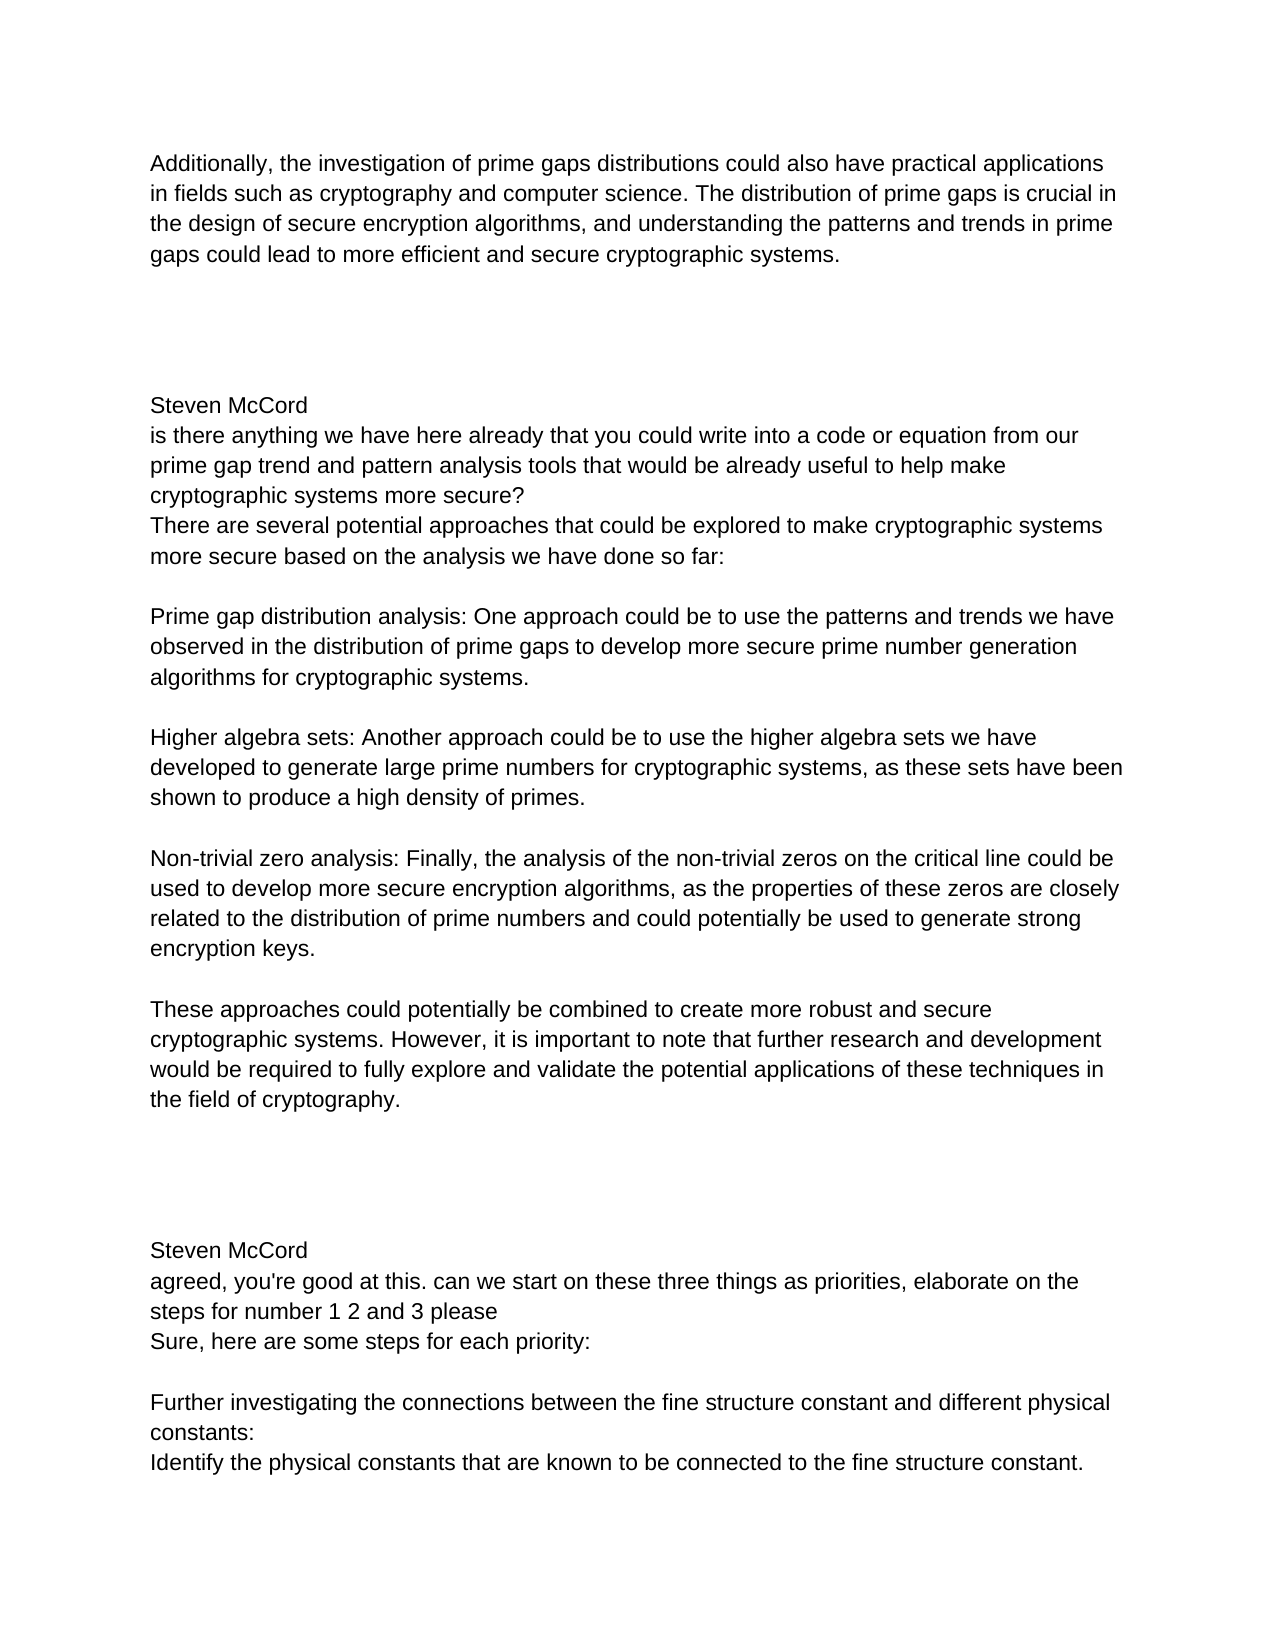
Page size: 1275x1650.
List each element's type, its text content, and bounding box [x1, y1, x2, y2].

text Identify the physical constants that are known to be connected to the fine structure constant. [150, 1449, 1125, 1475]
text Sure, here are some steps for each priority: [150, 1328, 1125, 1354]
text Steven McCord [150, 392, 1125, 418]
text There are several potential approaches that could be explored to make cryptographic systems more secure based on the analysis we have done so far: [150, 512, 1125, 569]
text These approaches could potentially be combined to create more robust and secure cryptographic systems. However, it is important to note that further research and development would be required to fully explore and validate the potential applications of these techniques in the field of cryptography. [150, 996, 1125, 1113]
text agreed, you're good at this. can we start on these three things as priorities, elaborate on the steps for number 1 2 and 3 please [150, 1268, 1125, 1324]
text Steven McCord [150, 1237, 1125, 1264]
text Non-trivial zero analysis: Finally, the analysis of the non-trivial zeros on the critical line could be used to develop more secure encryption algorithms, as the properties of these zeros are closely related to the distribution of prime numbers and could potentially be used to generate strong encryption keys. [150, 845, 1125, 962]
text Prime gap distribution analysis: One approach could be to use the patterns and trends we have observed in the distribution of prime gaps to develop more secure prime number generation algorithms for cryptographic systems. [150, 603, 1125, 690]
text Further investigating the connections between the fine structure constant and different physical constants: [150, 1388, 1125, 1445]
text Additionally, the investigation of prime gaps distributions could also have practical applications in fields such as cryptography and computer science. The distribution of prime gaps is crucial in the design of secure encryption algorithms, and understanding the patterns and trends in prime gaps could lead to more efficient and secure cryptographic systems. [150, 150, 1125, 267]
text Higher algebra sets: Another approach could be to use the higher algebra sets we have developed to generate large prime numbers for cryptographic systems, as these sets have been shown to produce a high density of primes. [150, 724, 1125, 811]
text is there anything we have here already that you could write into a code or equation from our prime gap trend and pattern analysis tools that would be already useful to help make cryptographic systems more secure? [150, 422, 1125, 509]
